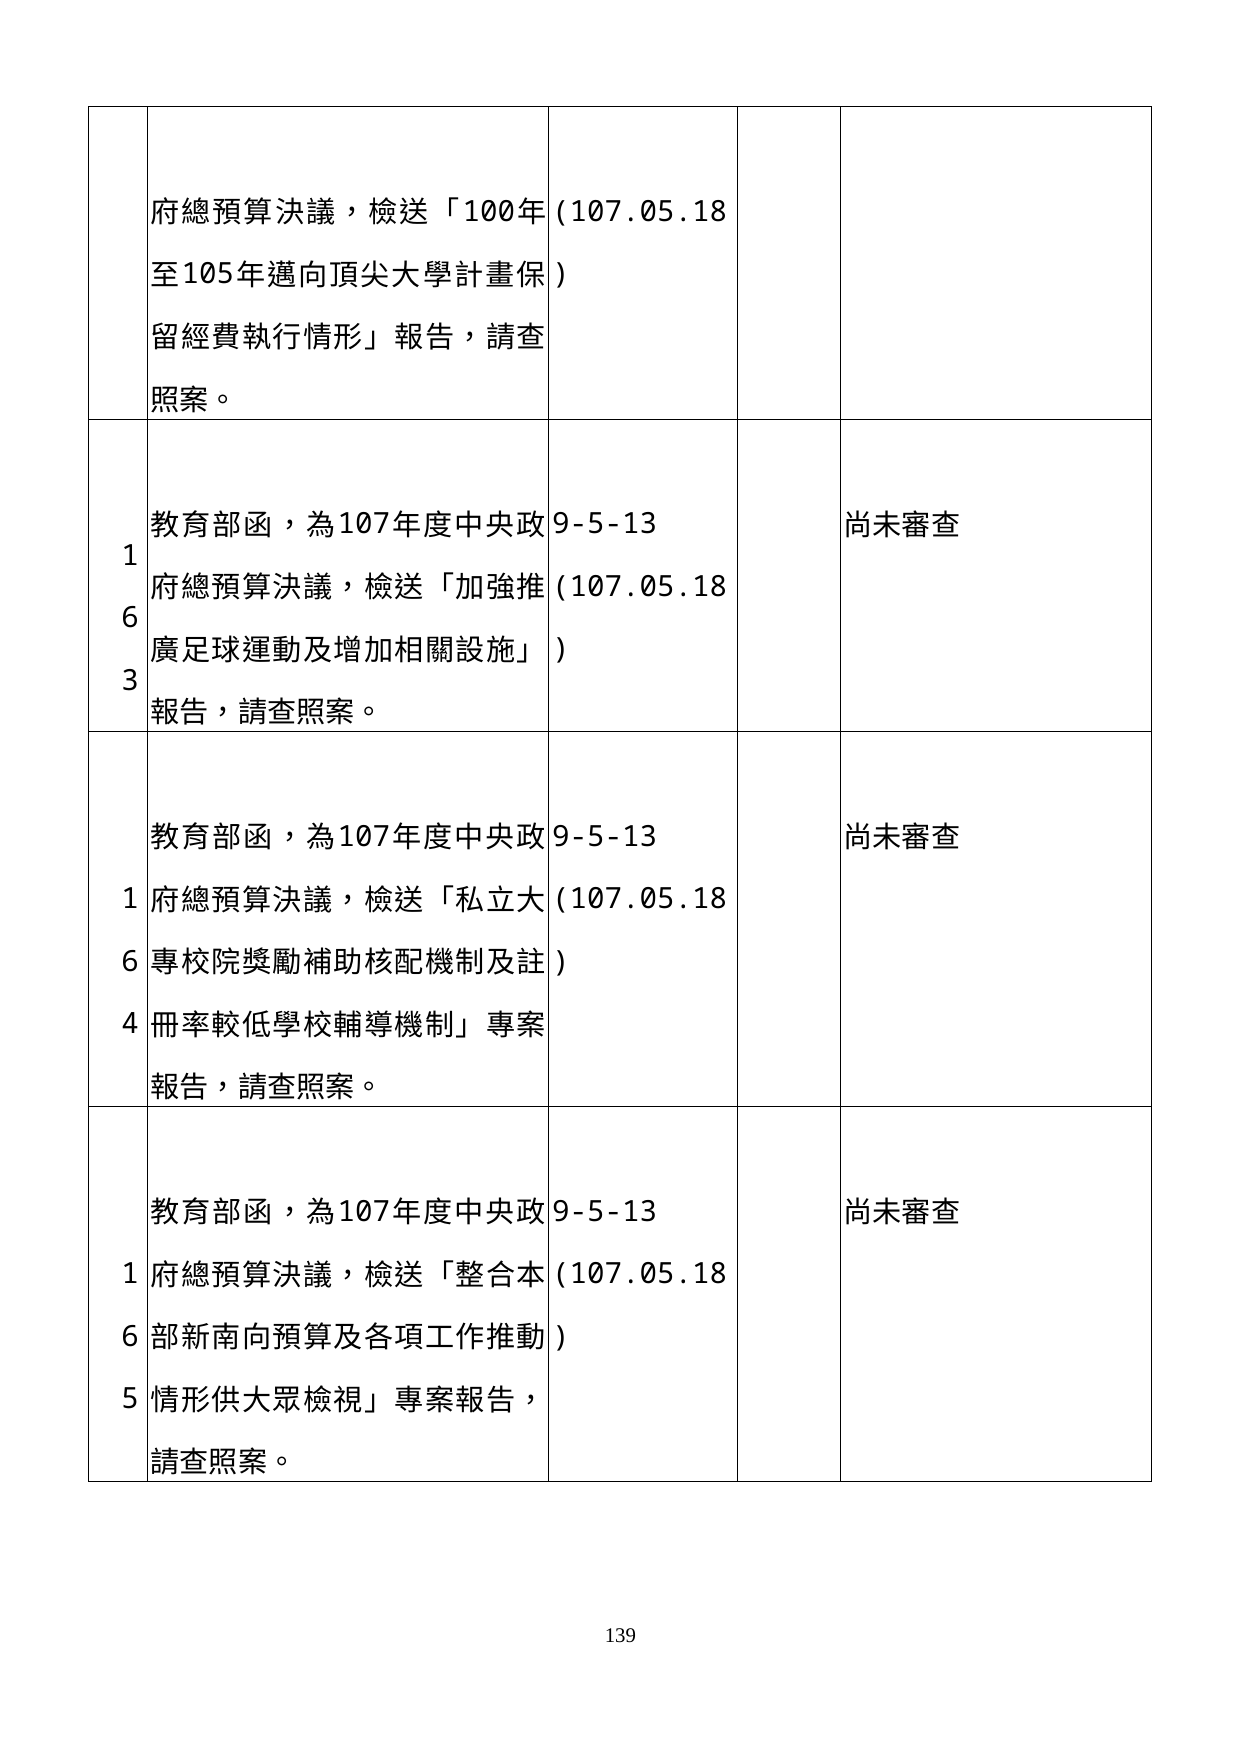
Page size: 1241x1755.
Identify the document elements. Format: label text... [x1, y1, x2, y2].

table_cell 教育部函，為107年度中央政府總預算決議，檢送「整合本部新南向預算及各項工作推動情形供大眾檢視」專案報告，請查照案。 [148, 1107, 548, 1481]
table_cell [738, 420, 840, 731]
table_cell [89, 107, 147, 418]
table_cell 府總預算決議，檢送「100年至105年邁向頂尖大學計畫保留經費執行情形」報告，請查照案。 [148, 107, 548, 418]
table_cell 尚未審查 [841, 1107, 1151, 1481]
table_cell [738, 1107, 840, 1481]
table_cell [89, 420, 147, 731]
table_cell [89, 1107, 147, 1481]
table_cell 尚未審查 [841, 420, 1151, 731]
table_cell [841, 107, 1151, 418]
table_cell 教育部函，為107年度中央政府總預算決議，檢送「私立大專校院獎勵補助核配機制及註冊率較低學校輔導機制」專案報告，請查照案。 [148, 732, 548, 1106]
table_cell 9-5-13 (107.05.18) [549, 732, 737, 1106]
table_cell 尚未審查 [841, 732, 1151, 1106]
table_cell 9-5-13 (107.05.18) [549, 1107, 737, 1481]
table_cell 教育部函，為107年度中央政府總預算決議，檢送「加強推廣足球運動及增加相關設施」報告，請查照案。 [148, 420, 548, 731]
table_cell [89, 732, 147, 1106]
table_cell 9-5-13 (107.05.18) [549, 420, 737, 731]
table_cell [738, 732, 840, 1106]
table_cell [738, 107, 840, 418]
table_cell (107.05.18) [549, 107, 737, 418]
